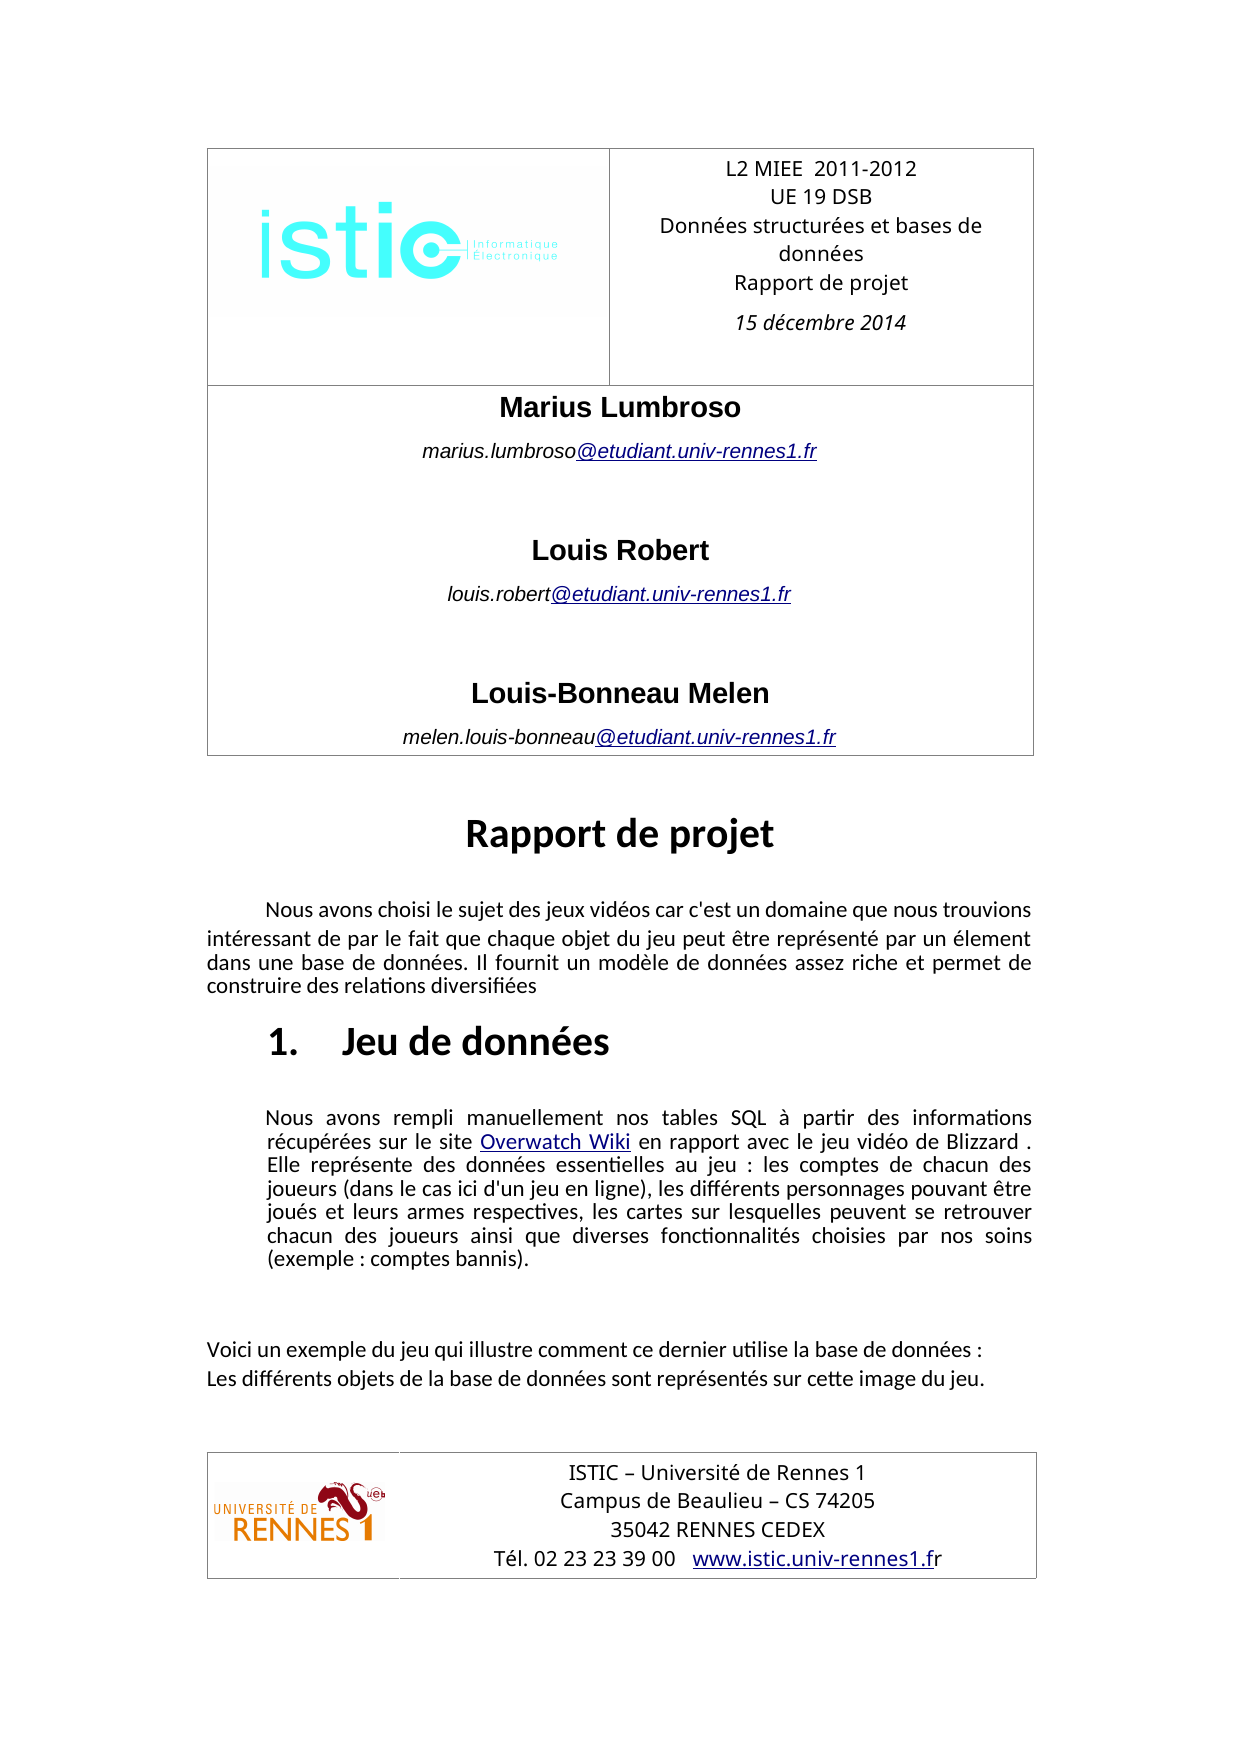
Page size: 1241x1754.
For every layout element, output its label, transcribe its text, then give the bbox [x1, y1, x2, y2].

picture [214, 1482, 385, 1541]
picture [208, 166, 607, 317]
text Nous avons choisi le sujet des jeux vidéos car c'est un domaine que nous trouvions [265, 899, 1033, 923]
subtitle Jeu de données [265, 1025, 1033, 1066]
text Voici un exemple du jeu qui illustre comment ce dernier utilise la base de données : [207, 1340, 1033, 1363]
text intéressant de par le fait que chaque objet du jeu peut être représenté par un élement dans une base de données. Il fournit un modèle de données assez riche et permet de construire des relations diversifiées [207, 929, 1033, 1000]
text Les différents objets de la base de données sont représentés sur cette image du jeu. [207, 1369, 1033, 1393]
text Nous avons rempli manuellement nos tables SQL à partir des informations récupérées sur le site Overwatch Wiki en rapport avec le jeu vidéo de Blizzard . Elle représente des données essentielles au jeu : les comptes de chacun des joueurs (dans le cas ici d'un jeu en ligne), les différents personnages pouvant être joués et leurs armes respectives, les cartes sur lesquelles peuvent se retrouver chacun des joueurs ainsi que diverses fonctionnalités choisies par nos soins (exemple : comptes bannis). [265, 1108, 1033, 1273]
subtitle Rapport de projet [207, 816, 1033, 858]
